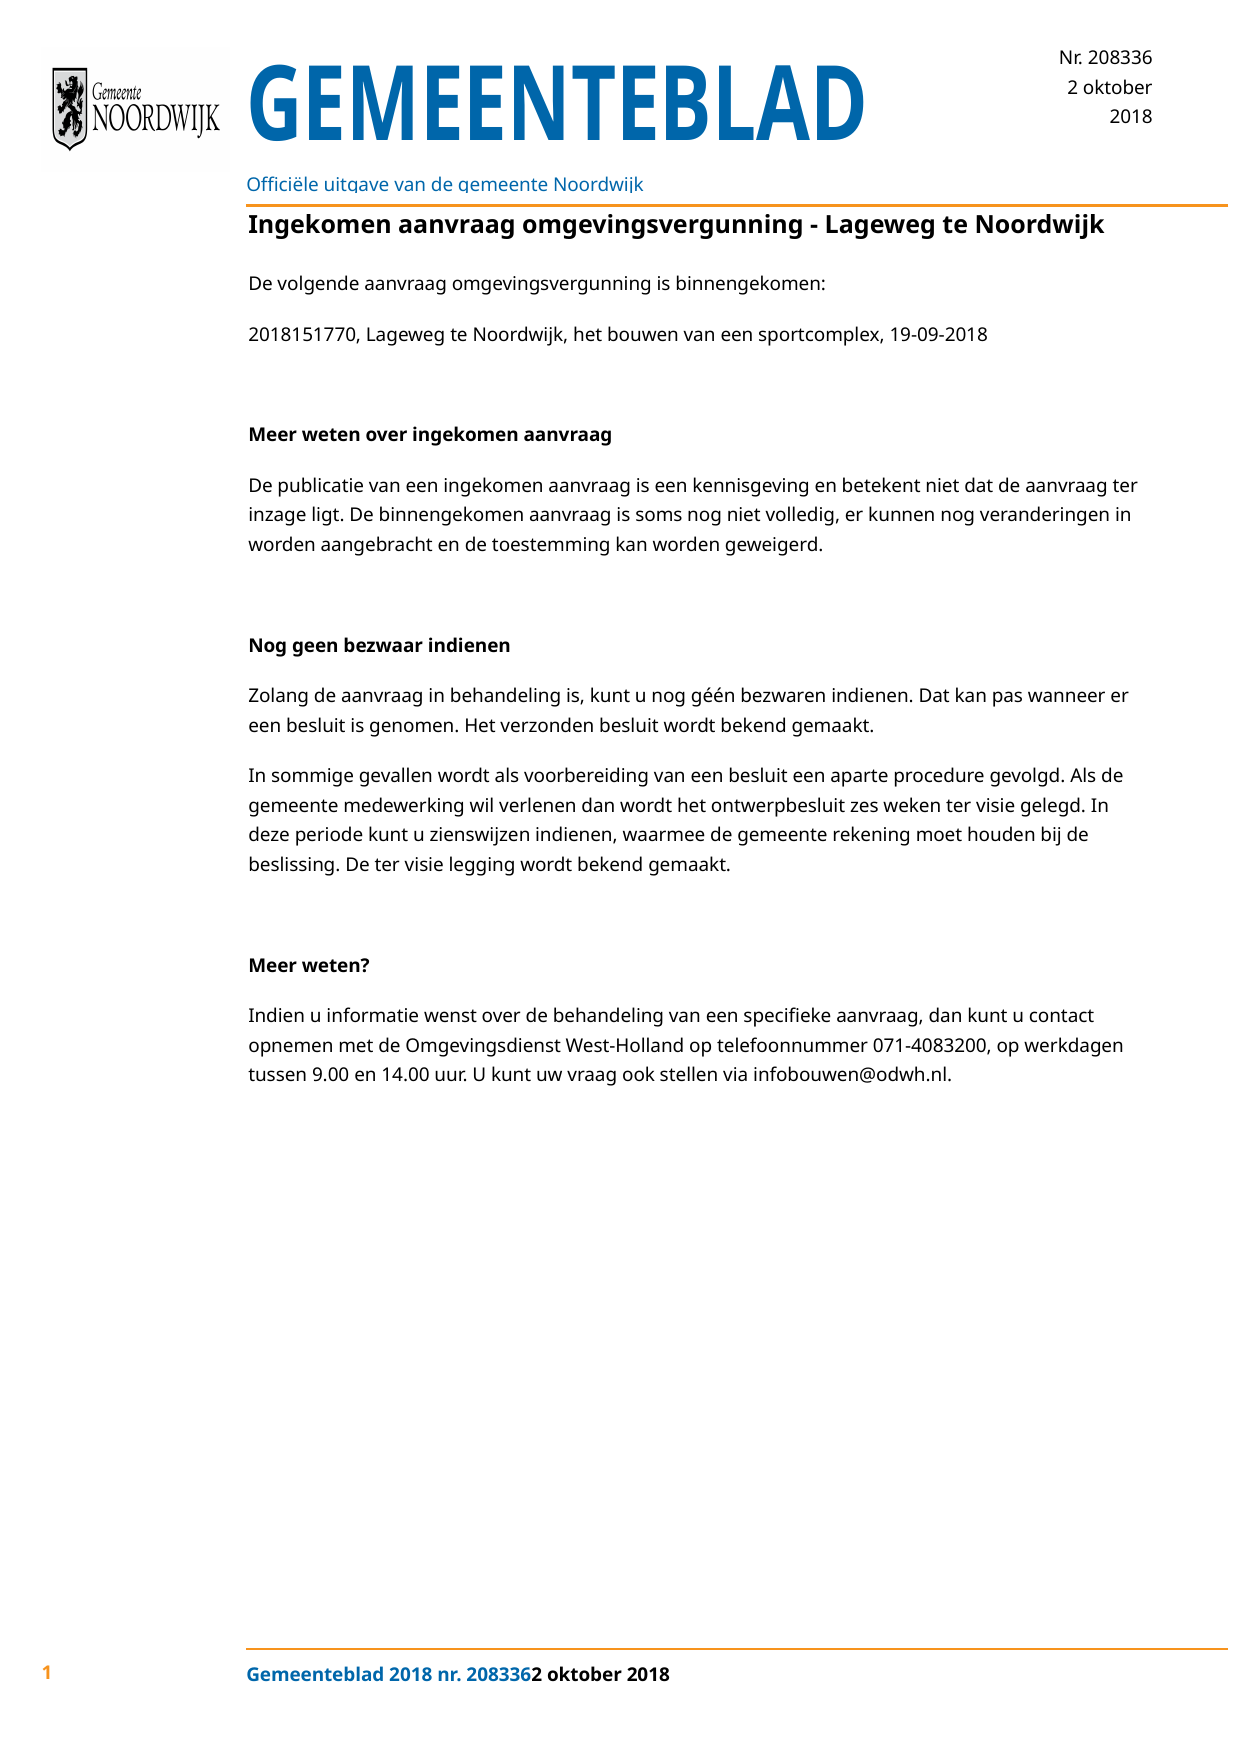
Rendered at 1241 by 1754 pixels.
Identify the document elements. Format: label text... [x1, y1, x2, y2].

text Indien u informatie wenst over de behandeling van een specifieke aanvraag, dan kunt u contact opnemen met de Omgevingsdienst West-Holland op telefoonnummer 071-4083200, op werkdagen tussen 9.00 en 14.00 uur. U kunt uw vraag ook stellen via infobouwen@odwh.nl. [248, 1002, 1152, 1087]
text Meer weten? [248, 952, 1152, 978]
text Ingekomen aanvraag omgevingsvergunning - Lageweg te Noordwijk [248, 207, 1152, 241]
text Nog geen bezwaar indienen [248, 632, 1152, 658]
text De volgende aanvraag omgevingsvergunning is binnengekomen: [248, 270, 1152, 296]
picture [41, 47, 231, 172]
text 2018151770, Lageweg te Noordwijk, het bouwen van een sportcomplex, 19-09-2018 [248, 321, 1152, 346]
text In sommige gevallen wordt als voorbereiding van een besluit een aparte procedure gevolgd. Als de gemeente medewerking wil verlenen dan wordt het ontwerpbesluit zes weken ter visie gelegd. In deze periode kunt u zienswijzen indienen, waarmee de gemeente rekening moet houden bij de beslissing. De ter visie legging wordt bekend gemaakt. [248, 762, 1152, 877]
text Meer weten over ingekomen aanvraag [248, 422, 1152, 447]
text De publicatie van een ingekomen aanvraag is een kennisgeving en betekent niet dat de aanvraag ter inzage ligt. De binnengekomen aanvraag is soms nog niet volledig, er kunnen nog veranderingen in worden aangebracht en de toestemming kan worden geweigerd. [248, 472, 1152, 557]
text Zolang de aanvraag in behandeling is, kunt u nog géén bezwaren indienen. Dat kan pas wanneer er een besluit is genomen. Het verzonden besluit wordt bekend gemaakt. [248, 682, 1152, 738]
